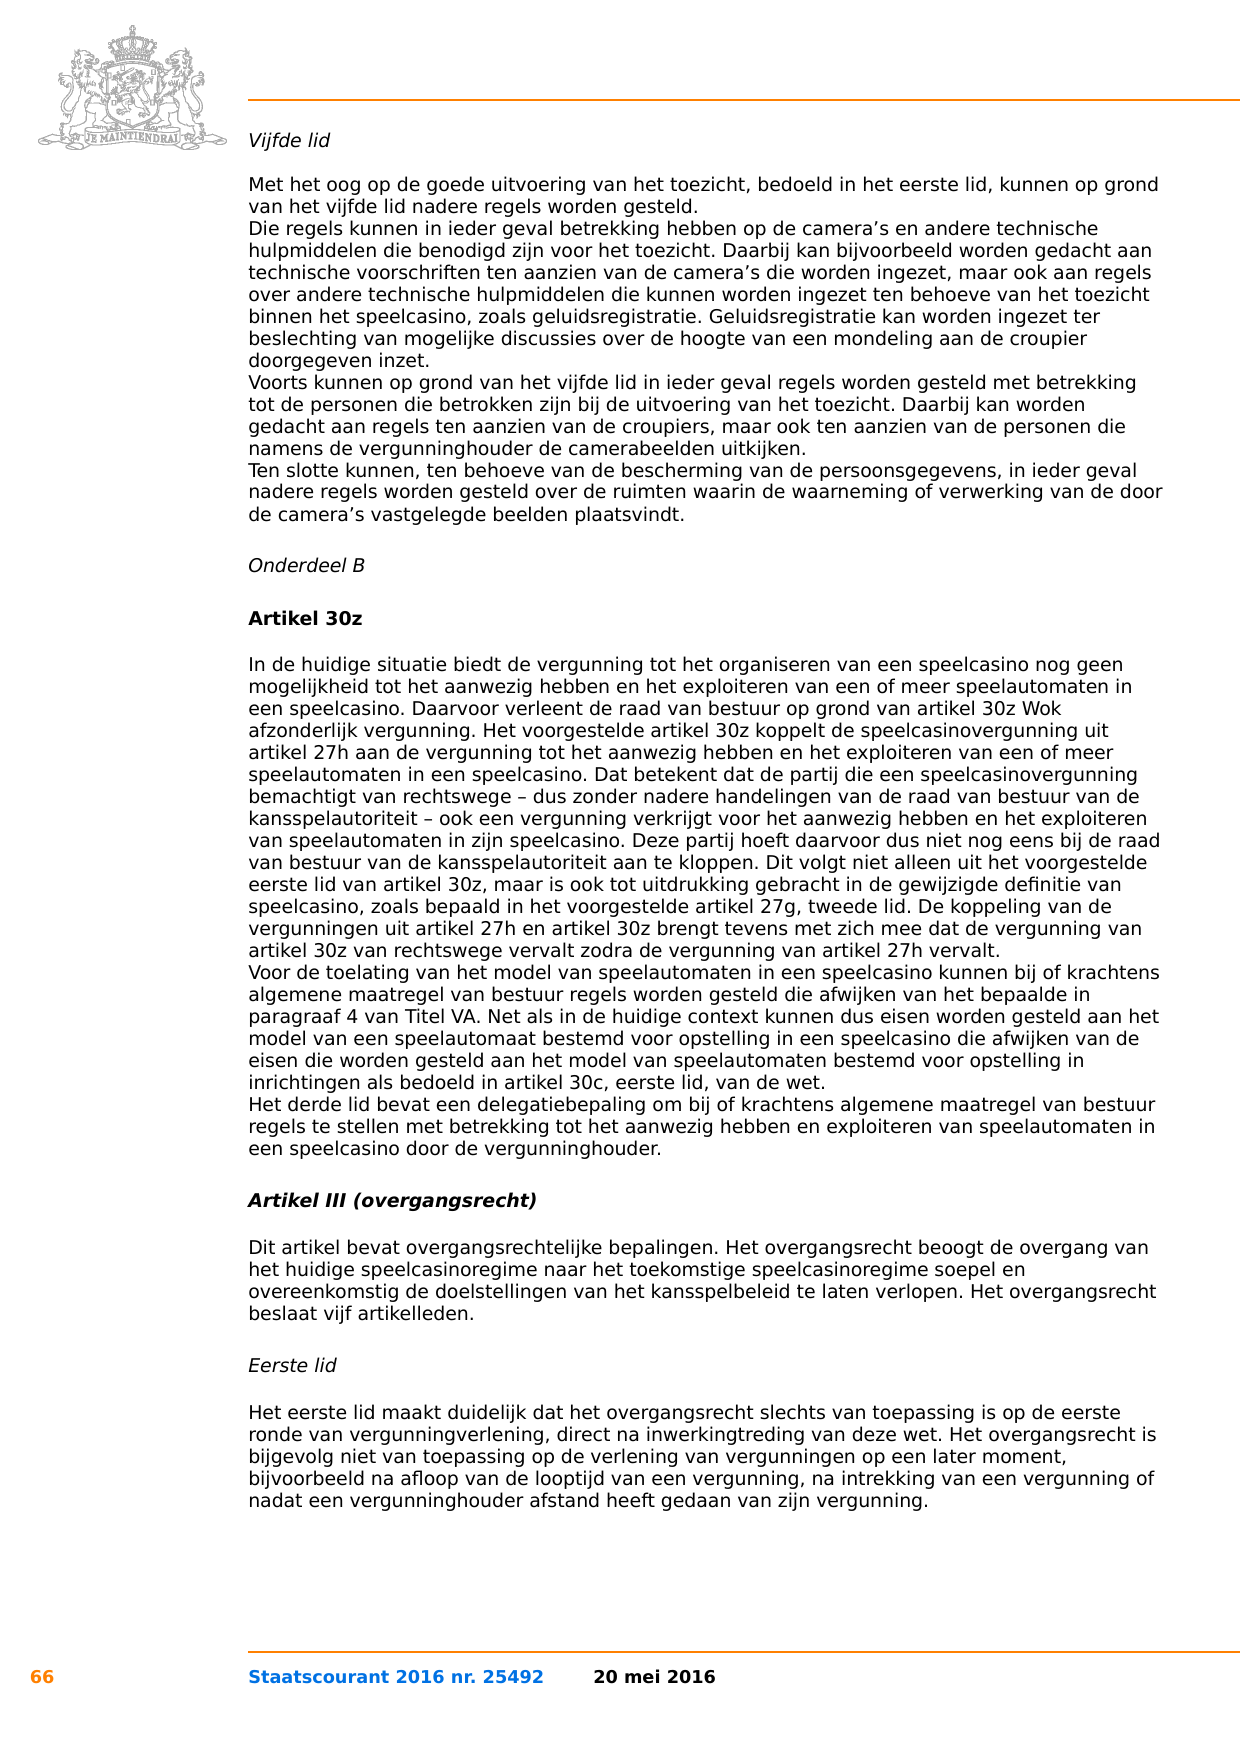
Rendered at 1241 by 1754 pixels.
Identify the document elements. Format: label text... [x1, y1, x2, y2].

text Het derde lid bevat een delegatiebepaling om bij of krachtens algemene maatregel van bestuur regels te stellen met betrekking tot het aanwezig hebben en exploiteren van speelautomaten in een speelcasino door de vergunninghouder. [248, 1094, 1163, 1160]
subtitle Onderdeel B [248, 555, 1163, 577]
picture [38, 25, 227, 150]
text Voorts kunnen op grond van het vijfde lid in ieder geval regels worden gesteld met betrekking tot de personen die betrokken zijn bij de uitvoering van het toezicht. Daarbij kan worden gedacht aan regels ten aanzien van de croupiers, maar ook ten aanzien van de personen die namens de vergunninghouder de camerabeelden uitkijken. [248, 372, 1163, 459]
text Dit artikel bevat overgangsrechtelijke bepalingen. Het overgangsrecht beoogt de overgang van het huidige speelcasinoregime naar het toekomstige speelcasinoregime soepel en overeenkomstig de doelstellingen van het kansspelbeleid te laten verlopen. Het overgangsrecht beslaat vijf artikelleden. [248, 1237, 1163, 1325]
text Het eerste lid maakt duidelijk dat het overgangsrecht slechts van toepassing is op de eerste ronde van vergunningverlening, direct na inwerkingtreding van deze wet. Het overgangsrecht is bijgevolg niet van toepassing op de verlening van vergunningen op een later moment, bijvoorbeeld na afloop van de looptijd van een vergunning, na intrekking van een vergunning of nadat een vergunninghouder afstand heeft gedaan van zijn vergunning. [248, 1402, 1163, 1512]
subtitle Artikel III (overgangsrecht) [248, 1190, 1163, 1212]
subtitle Vijfde lid [248, 130, 1163, 152]
subtitle Artikel 30z [248, 607, 1163, 629]
text Met het oog op de goede uitvoering van het toezicht, bedoeld in het eerste lid, kunnen op grond van het vijfde lid nadere regels worden gesteld. [248, 174, 1163, 218]
subtitle Eerste lid [248, 1355, 1163, 1377]
text In de huidige situatie biedt de vergunning tot het organiseren van een speelcasino nog geen mogelijkheid tot het aanwezig hebben en het exploiteren van een of meer speelautomaten in een speelcasino. Daarvoor verleent de raad van bestuur op grond van artikel 30z Wok afzonderlijk vergunning. Het voorgestelde artikel 30z koppelt de speelcasinovergunning uit artikel 27h aan de vergunning tot het aanwezig hebben en het exploiteren van een of meer speelautomaten in een speelcasino. Dat betekent dat de partij die een speelcasinovergunning bemachtigt van rechtswege – dus zonder nadere handelingen van de raad van bestuur van de kansspelautoriteit – ook een vergunning verkrijgt voor het aanwezig hebben en het exploiteren van speelautomaten in zijn speelcasino. Deze partij hoeft daarvoor dus niet nog eens bij de raad van bestuur van de kansspelautoriteit aan te kloppen. Dit volgt niet alleen uit het voorgestelde eerste lid van artikel 30z, maar is ook tot uitdrukking gebracht in de gewijzigde definitie van speelcasino, zoals bepaald in het voorgestelde artikel 27g, tweede lid. De koppeling van de vergunningen uit artikel 27h en artikel 30z brengt tevens met zich mee dat de vergunning van artikel 30z van rechtswege vervalt zodra de vergunning van artikel 27h vervalt. [248, 654, 1163, 962]
text Voor de toelating van het model van speelautomaten in een speelcasino kunnen bij of krachtens algemene maatregel van bestuur regels worden gesteld die afwijken van het bepaalde in paragraaf 4 van Titel VA. Net als in de huidige context kunnen dus eisen worden gesteld aan het model van een speelautomaat bestemd voor opstelling in een speelcasino die afwijken van de eisen die worden gesteld aan het model van speelautomaten bestemd voor opstelling in inrichtingen als bedoeld in artikel 30c, eerste lid, van de wet. [248, 962, 1163, 1094]
text Die regels kunnen in ieder geval betrekking hebben op de camera’s en andere technische hulpmiddelen die benodigd zijn voor het toezicht. Daarbij kan bijvoorbeeld worden gedacht aan technische voorschriften ten aanzien van de camera’s die worden ingezet, maar ook aan regels over andere technische hulpmiddelen die kunnen worden ingezet ten behoeve van het toezicht binnen het speelcasino, zoals geluidsregistratie. Geluidsregistratie kan worden ingezet ter beslechting van mogelijke discussies over de hoogte van een mondeling aan de croupier doorgegeven inzet. [248, 218, 1163, 372]
text Ten slotte kunnen, ten behoeve van de bescherming van de persoonsgegevens, in ieder geval nadere regels worden gesteld over de ruimten waarin de waarneming of verwerking van de door de camera’s vastgelegde beelden plaatsvindt. [248, 459, 1163, 525]
